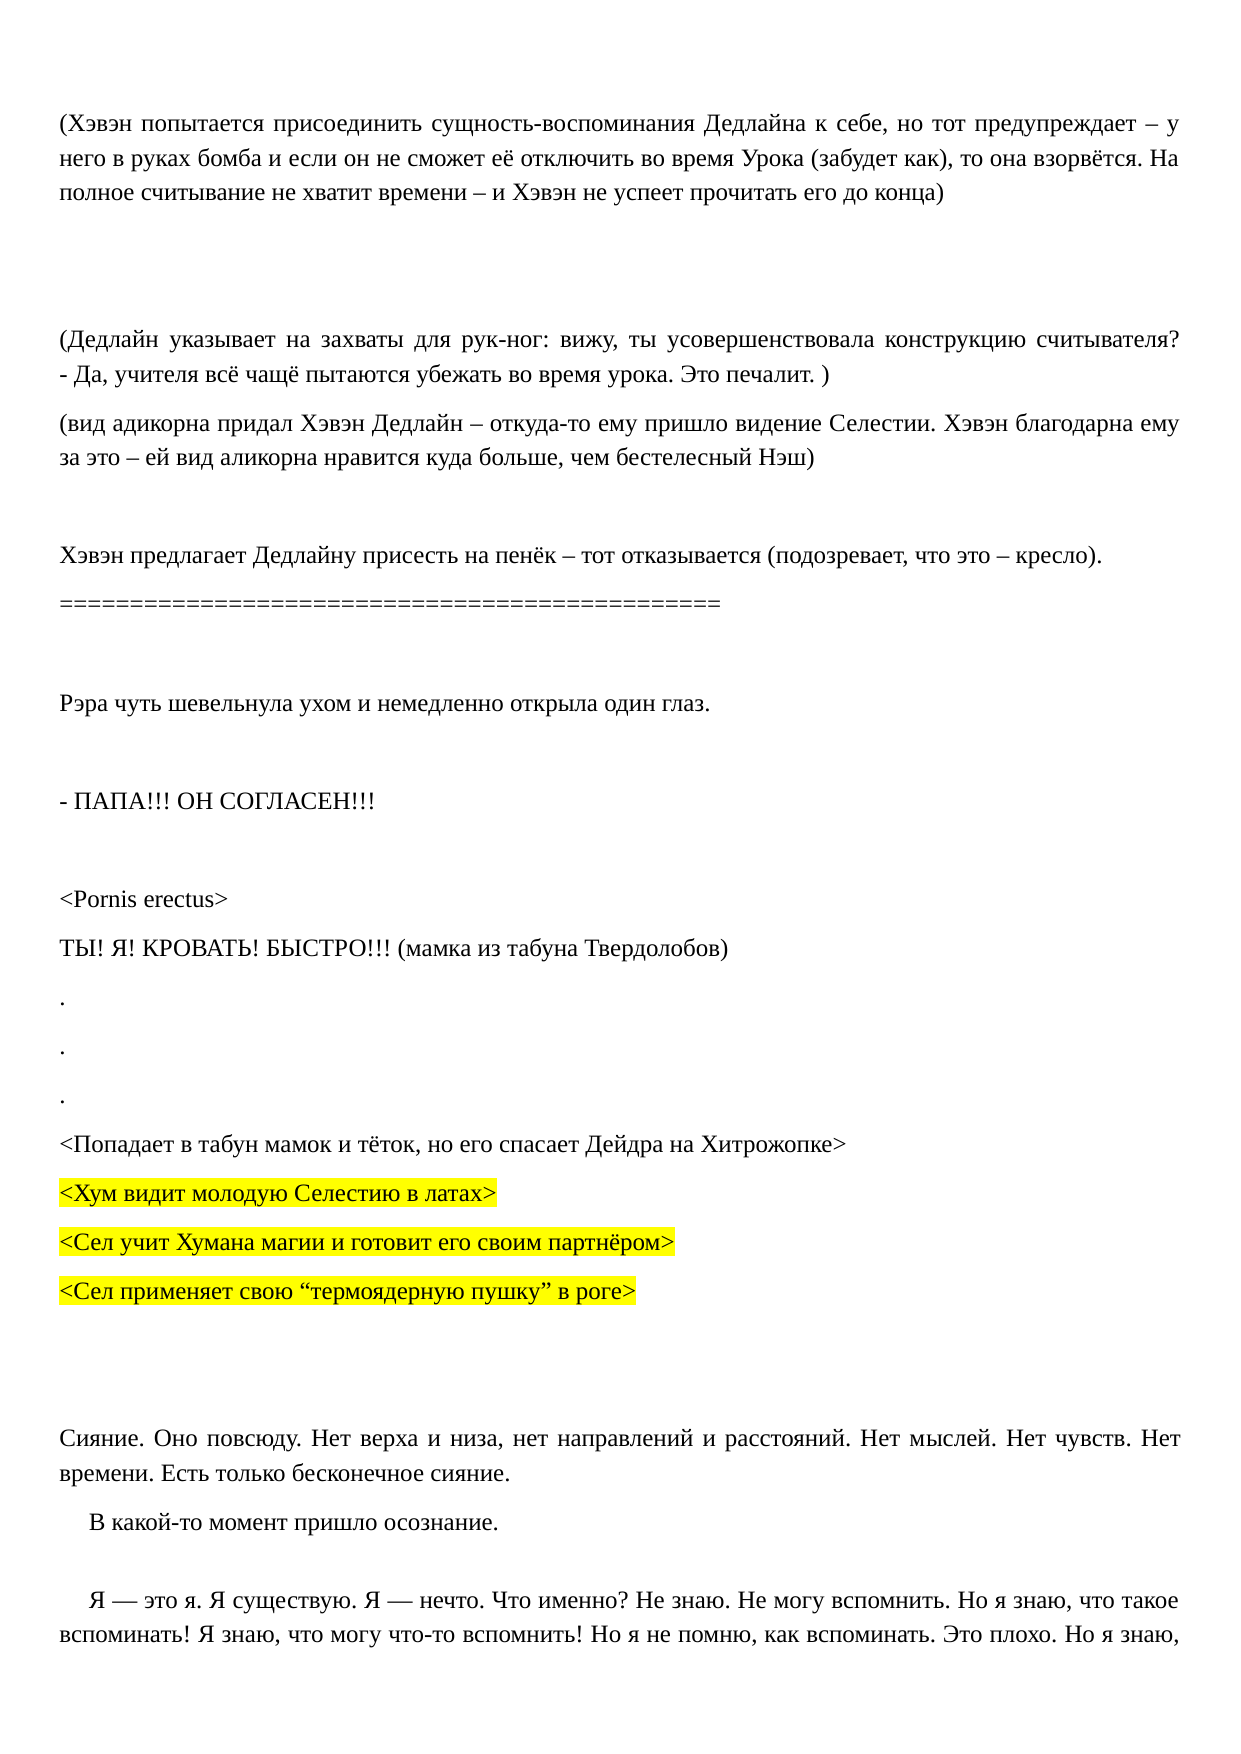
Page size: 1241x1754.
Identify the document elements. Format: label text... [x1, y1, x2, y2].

text Я — это я. Я существую. Я — нечто. Что именно? Не знаю. Не могу вспомнить. Но я знаю, что такое вспоминать! Я знаю, что могу что-то вспомнить! Но я не помню, как вспоминать. Это плохо. Но я знаю, [59, 1585, 1181, 1648]
text Рэра чуть шевельнула ухом и немедленно открыла один глаз. [59, 688, 1181, 716]
text <Pornis erectus> [59, 884, 1181, 913]
text (Дедлайн указывает на захваты для рук-ног: вижу, ты усовершенствовала конструкцию считывателя? - Да, учителя всё чащё пытаются убежать во время урока. Это печалит. ) [59, 324, 1181, 387]
text . [59, 1080, 1181, 1109]
text . [59, 982, 1181, 1011]
text <Хум видит молодую Селестию в латах> [59, 1178, 1181, 1207]
text В какой-то момент пришло осознание. [59, 1507, 1181, 1536]
text Хэвэн предлагает Дедлайну присесть на пенёк – тот отказывается (подозревает, что это – кресло). [59, 540, 1181, 569]
text ТЫ! Я! КРОВАТЬ! БЫСТРО!!! (мамка из табуна Твердолобов) [59, 933, 1181, 962]
text . [59, 1031, 1181, 1060]
text Сияние. Оно повсюду. Нет верха и низа, нет направлений и расстояний. Нет мыслей. Нет чувств. Нет времени. Есть только бесконечное сияние. [59, 1423, 1181, 1487]
text (вид адикорна придал Хэвэн Дедлайн – откуда-то ему пришло видение Селестии. Хэвэн благодарна ему за это – ей вид аликорна нравится куда больше, чем бестелесный Нэш) [59, 408, 1181, 471]
text <Попадает в табун мамок и тёток, но его спасает Дейдра на Хитрожопке> [59, 1129, 1181, 1158]
text =============================================== [59, 589, 1181, 618]
text (Хэвэн попытается присоединить сущность-воспоминания Дедлайна к себе, но тот предупреждает – у него в руках бомба и если он не сможет её отключить во время Урока (забудет как), то она взорвётся. На полное считывание не хватит времени – и Хэвэн не успеет прочитать его до конца) [59, 108, 1181, 206]
text <Сел учит Хумана магии и готовит его своим партнёром> [59, 1227, 1181, 1256]
text - ПАПА!!! ОН СОГЛАСЕН!!! [59, 786, 1181, 814]
text <Сел применяет свою “термоядерную пушку” в роге> [59, 1276, 1181, 1305]
